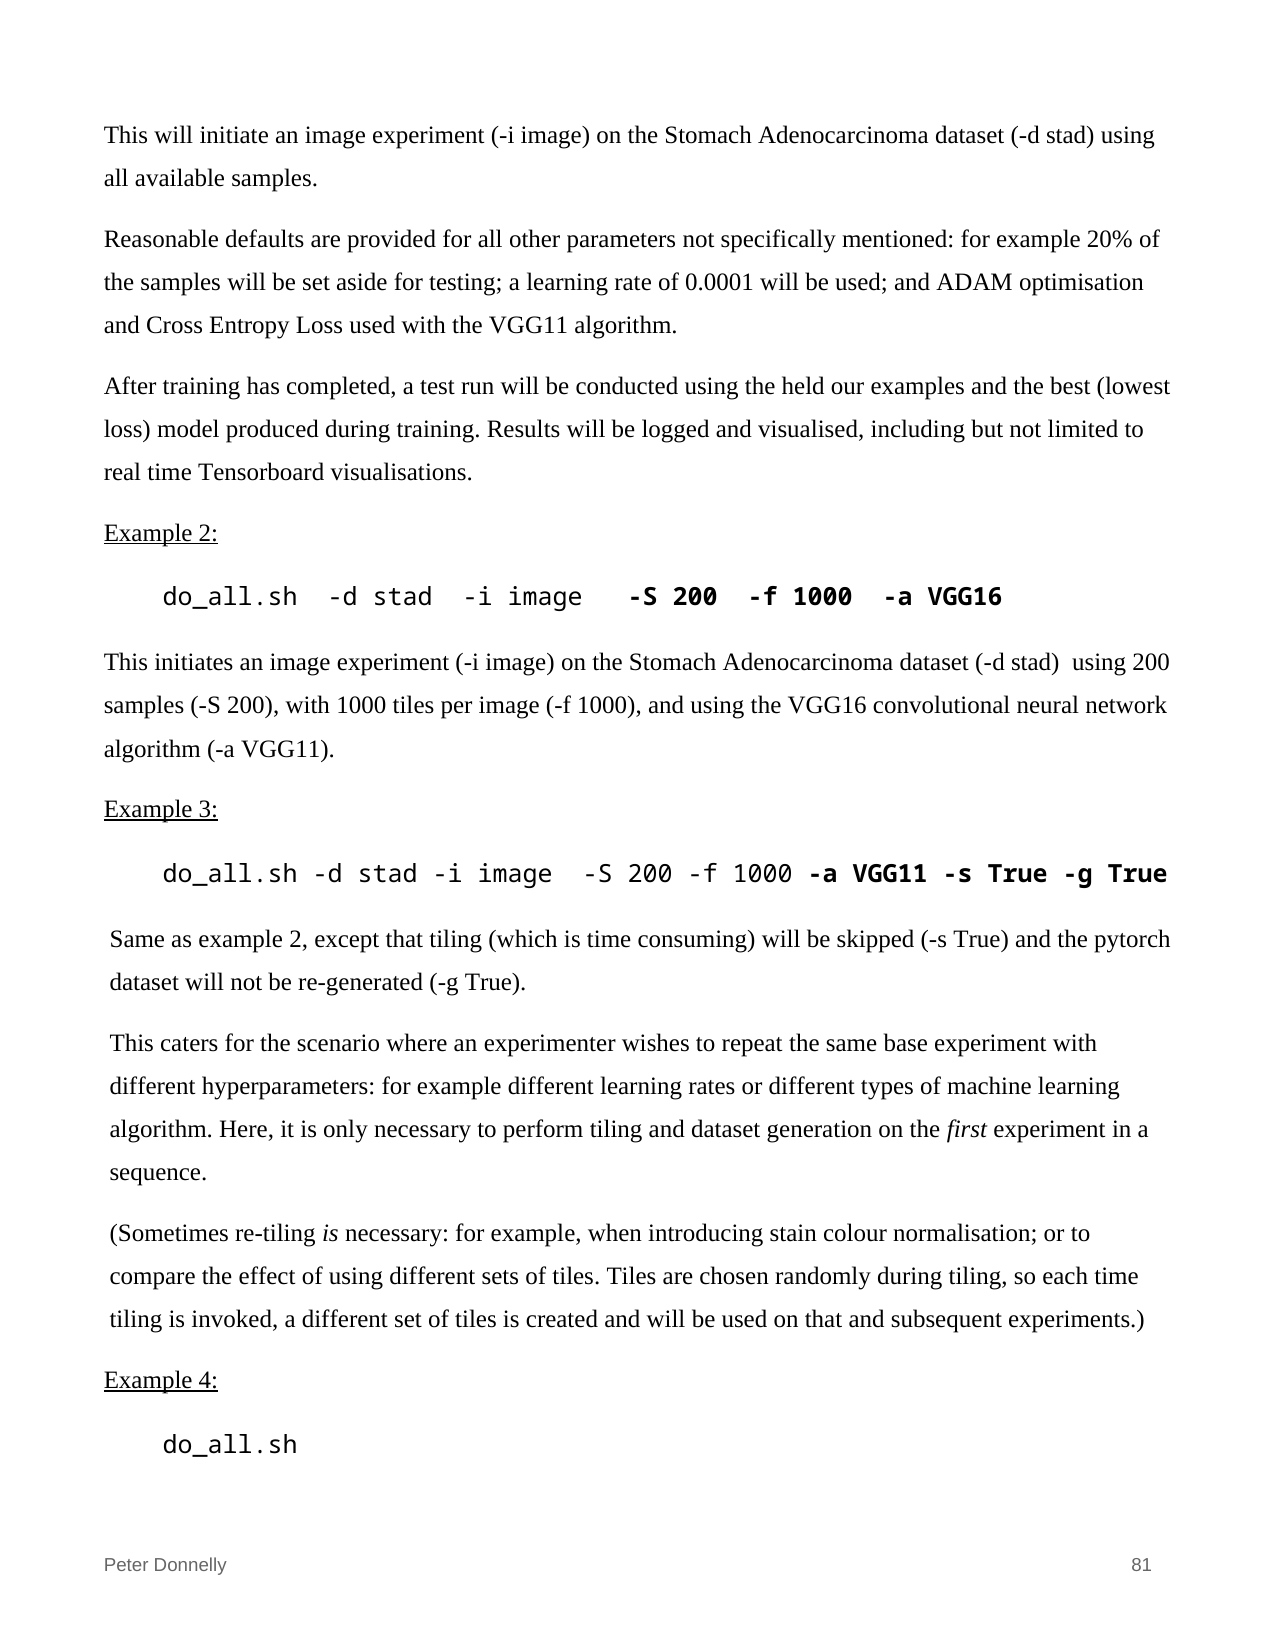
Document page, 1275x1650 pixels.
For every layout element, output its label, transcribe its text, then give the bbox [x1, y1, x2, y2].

text (Sometimes re-tiling is necessary: for example, when introducing stain colour normalisation; or to compare the effect of using different sets of tiles. Tiles are chosen randomly during tiling, so each time tiling is invoked, a different set of tiles is created and will be used on that and subsequent experiments.) [109, 1218, 1181, 1333]
text This caters for the scenario where an experimenter wishes to repeat the same base experiment with different hyperparameters: for example different learning rates or different types of machine learning algorithm. Here, it is only necessary to perform tiling and dataset generation on the first experiment in a sequence. [109, 1028, 1181, 1186]
text After training has completed, a test run will be conducted using the held our examples and the best (lowest loss) model produced during training. Results will be logged and visualised, including but not limited to real time Tensorboard visualisations. [103, 371, 1181, 486]
text do_all.sh -d stad -i image -S 200 -f 1000 -a VGG11 -s True -g True [162, 855, 1181, 889]
text Reasonable defaults are provided for all other parameters not specifically mentioned: for example 20% of the samples will be set aside for testing; a learning rate of 0.0001 will be used; and ADAM optimisation and Cross Entropy Loss used with the VGG11 algorithm. [103, 224, 1181, 339]
text do_all.sh [162, 1426, 1181, 1460]
text Example 4: [103, 1365, 1181, 1394]
text Same as example 2, except that tiling (which is time consuming) will be skipped (-s True) and the pytorch dataset will not be re-generated (-g True). [109, 924, 1181, 996]
text do_all.sh -d stad -i image -S 200 -f 1000 -a VGG16 [162, 579, 1181, 613]
text This initiates an image experiment (-i image) on the Stomach Adenocarcinoma dataset (-d stad) using 200 samples (-S 200), with 1000 tiles per image (-f 1000), and using the VGG16 convolutional neural network algorithm (-a VGG11). [103, 647, 1181, 762]
text Example 3: [103, 794, 1181, 823]
text Example 2: [103, 518, 1181, 547]
text This will initiate an image experiment (-i image) on the Stomach Adenocarcinoma dataset (-d stad) using all available samples. [103, 120, 1181, 192]
